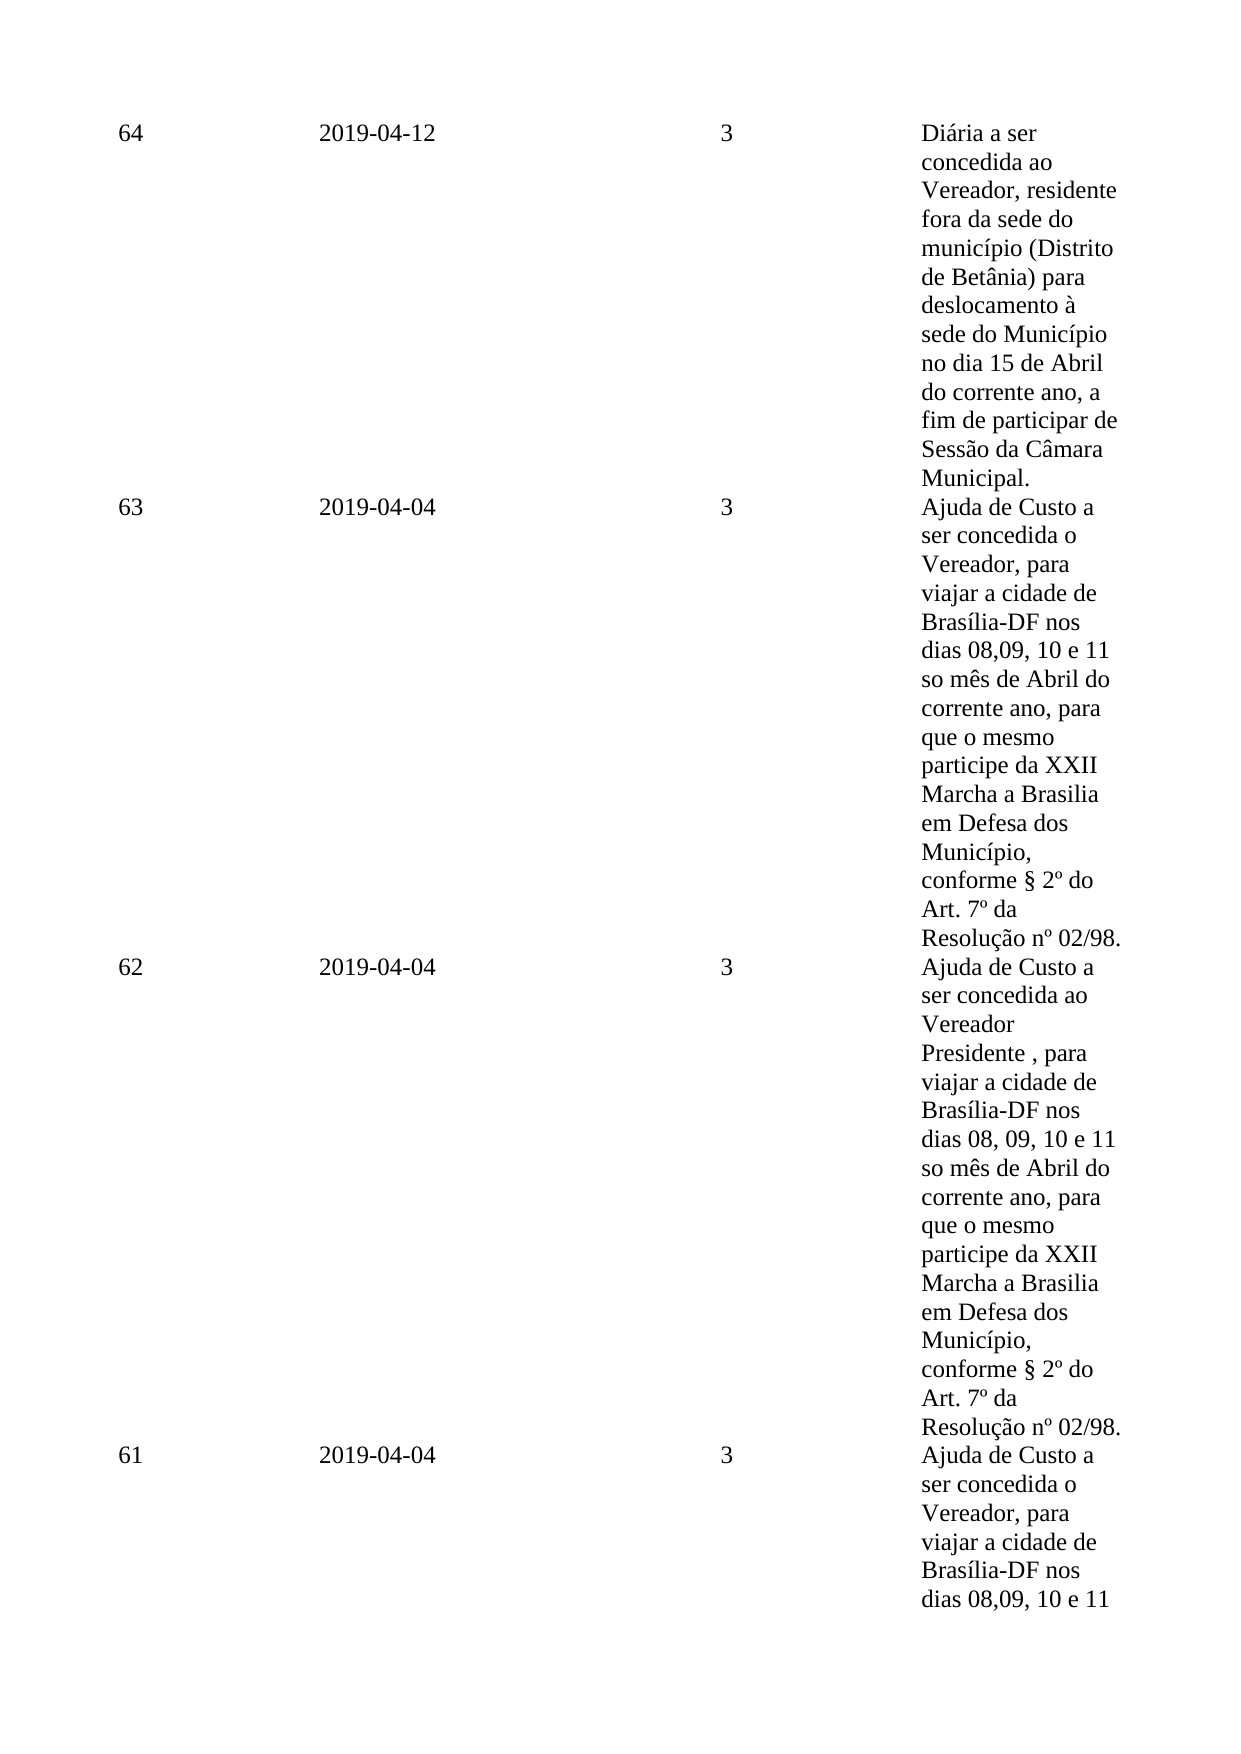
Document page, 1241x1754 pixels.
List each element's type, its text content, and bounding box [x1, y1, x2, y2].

table_cell 2019-04-04 [319, 952, 519, 1441]
table_cell [520, 952, 720, 1441]
table_cell [520, 1441, 720, 1613]
table_cell 2019-04-04 [319, 492, 519, 952]
table_cell 3 [720, 1441, 921, 1613]
table_cell Ajuda de Custo a ser concedida o Vereador, para viajar a cidade de Brasília-DF nos dias 08,09, 10 e 11 [921, 1441, 1122, 1613]
table_cell Ajuda de Custo a ser concedida ao Vereador Presidente , para viajar a cidade de Brasília-DF nos dias 08, 09, 10 e 11 so mês de Abril do corrente ano, para que o mesmo participe da XXII Marcha a Brasilia em Defesa dos Município, conforme § 2º do Art. 7º da Resolução nº 02/98. [921, 952, 1122, 1441]
table_cell 63 [118, 492, 319, 952]
table_cell 2019-04-04 [319, 1441, 519, 1613]
table_cell 62 [118, 952, 319, 1441]
table_cell 61 [118, 1441, 319, 1613]
table_cell 2019-04-12 [319, 118, 519, 492]
table_cell [520, 118, 720, 492]
table_cell 3 [720, 492, 921, 952]
table_cell [520, 492, 720, 952]
table_cell Ajuda de Custo a ser concedida o Vereador, para viajar a cidade de Brasília-DF nos dias 08,09, 10 e 11 so mês de Abril do corrente ano, para que o mesmo participe da XXII Marcha a Brasilia em Defesa dos Município, conforme § 2º do Art. 7º da Resolução nº 02/98. [921, 492, 1122, 952]
table_cell 3 [720, 118, 921, 492]
table_cell Diária a ser concedida ao Vereador, residente fora da sede do município (Distrito de Betânia) para deslocamento à sede do Município no dia 15 de Abril do corrente ano, a fim de participar de Sessão da Câmara Municipal. [921, 118, 1122, 492]
table_cell 64 [118, 118, 319, 492]
table_cell 3 [720, 952, 921, 1441]
